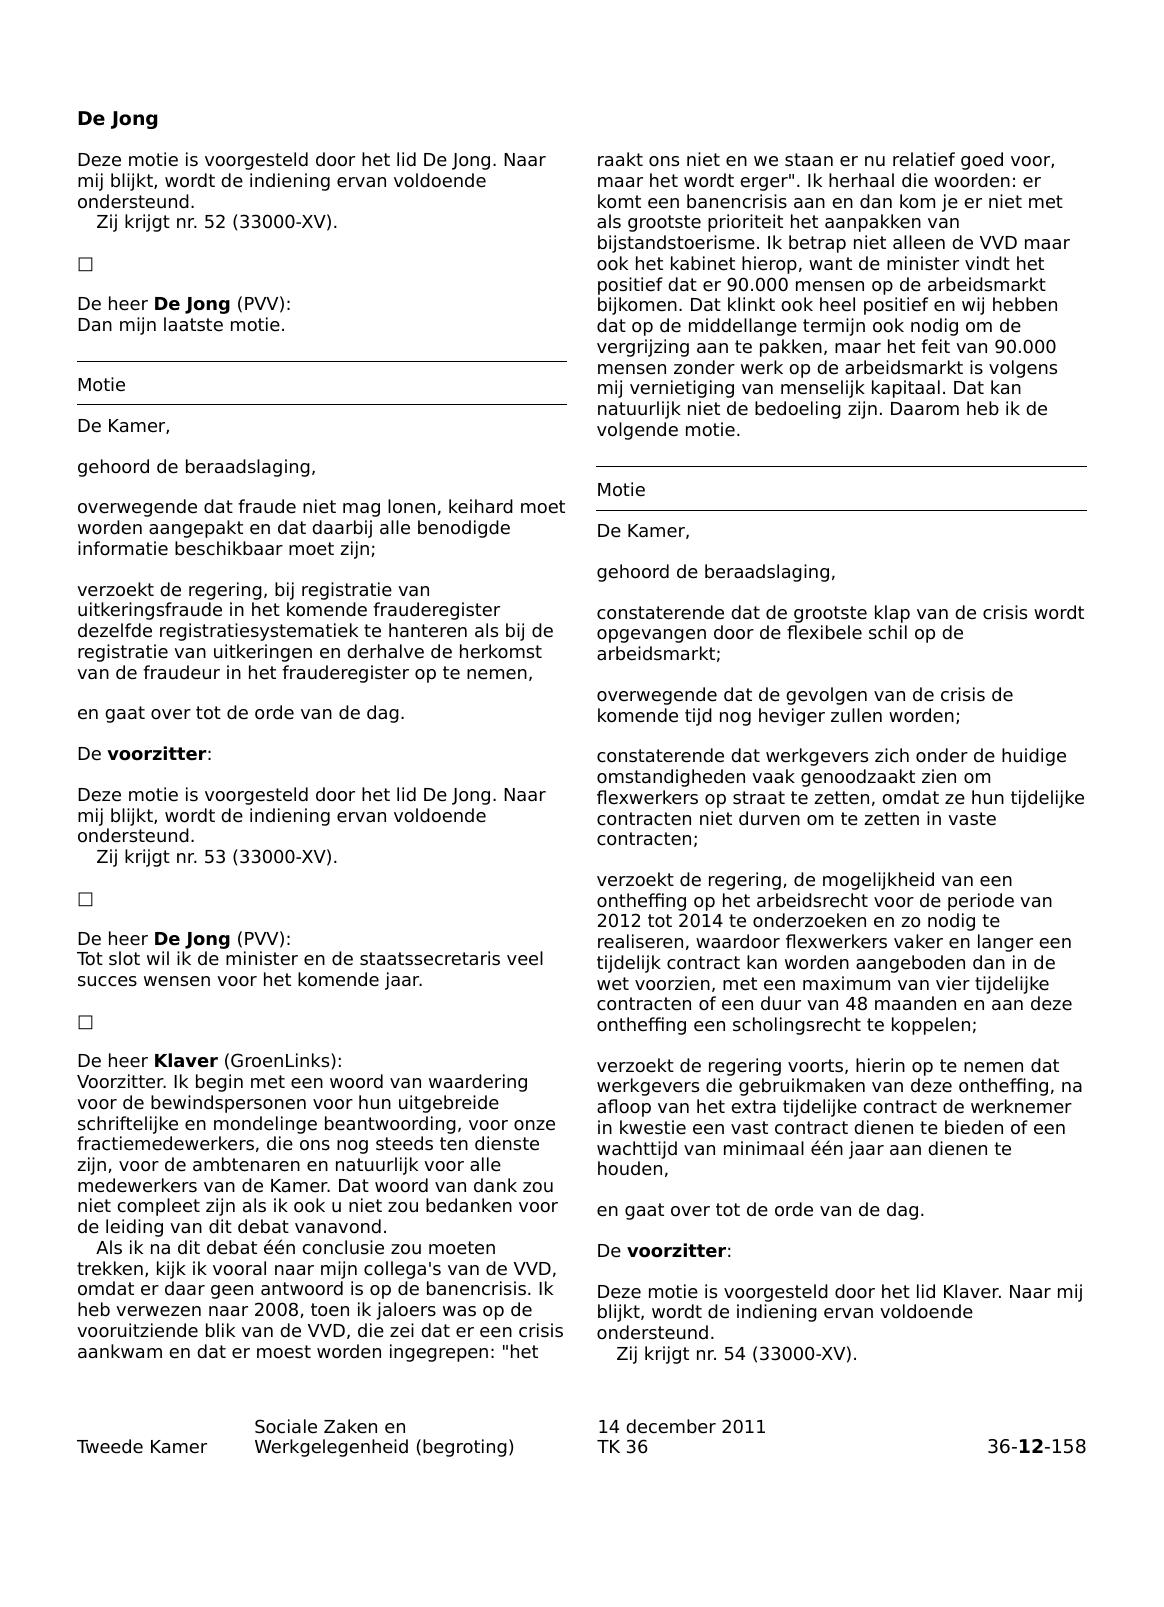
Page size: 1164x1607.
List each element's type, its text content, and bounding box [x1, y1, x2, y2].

text De heer De Jong (PVV): [77, 928, 567, 949]
text Zij krijgt nr. 52 (33000-XV). [77, 212, 567, 233]
text □ [77, 1011, 567, 1031]
text Voorzitter. Ik begin met een woord van waardering voor de bewindspersonen voor hun uitgebreide schriftelijke en mondelinge beantwoording, voor onze fractiemedewerkers, die ons nog steeds ten dienste zijn, voor de ambtenaren en natuurlijk voor alle medewerkers van de Kamer. Dat woord van dank zou niet compleet zijn als ik ook u niet zou bedanken voor de leiding van dit debat vanavond. [77, 1072, 567, 1238]
text De heer De Jong (PVV): [77, 294, 567, 314]
text Tot slot wil ik de minister en de staatssecretaris veel succes wensen voor het komende jaar. [77, 949, 567, 991]
text gehoord de beraadslaging, [77, 457, 567, 477]
text □ [77, 888, 567, 908]
text Deze motie is voorgesteld door het lid Klaver. Naar mij blijkt, wordt de indiening ervan voldoende ondersteund. [596, 1281, 1087, 1344]
text De Kamer, [596, 521, 1087, 542]
text De heer Klaver (GroenLinks): [77, 1051, 567, 1072]
text De voorzitter: [596, 1241, 1087, 1261]
text gehoord de beraadslaging, [596, 562, 1087, 582]
text overwegende dat fraude niet mag lonen, keihard moet worden aangepakt en dat daarbij alle benodigde informatie beschikbaar moet zijn; [77, 497, 567, 559]
text Zij krijgt nr. 53 (33000-XV). [77, 847, 567, 868]
text Dan mijn laatste motie. [77, 314, 567, 335]
text constaterende dat de grootste klap van de crisis wordt opgevangen door de flexibele schil op de arbeidsmarkt; [596, 602, 1087, 665]
text De voorzitter: [77, 744, 567, 765]
text verzoekt de regering, bij registratie van uitkeringsfraude in het komende frauderegister dezelfde registratiesystematiek te hanteren als bij de registratie van uitkeringen en derhalve de herkomst van de fraudeur in het frauderegister op te nemen, [77, 579, 567, 683]
text verzoekt de regering, de mogelijkheid van een ontheffing op het arbeidsrecht voor de periode van 2012 tot 2014 te onderzoeken en zo nodig te realiseren, waardoor flexwerkers vaker en langer een tijdelijk contract kan worden aangeboden dan in de wet voorzien, met een maximum van vier tijdelijke contracten of een duur van 48 maanden en aan deze ontheffing een scholingsrecht te koppelen; [596, 870, 1087, 1036]
text □ [77, 253, 567, 274]
text overwegende dat de gevolgen van de crisis de komende tijd nog heviger zullen worden; [596, 685, 1087, 726]
text Als ik na dit debat één conclusie zou moeten trekken, kijk ik vooral naar mijn collega's van de VVD, omdat er daar geen antwoord is op de banencrisis. Ik heb verwezen naar 2008, toen ik jaloers was op de vooruitziende blik van de VVD, die zei dat er een crisis aankwam en dat er moest worden ingegrepen: "het [77, 1238, 567, 1362]
text constaterende dat werkgevers zich onder de huidige omstandigheden vaak genoodzaakt zien om flexwerkers op straat te zetten, omdat ze hun tijdelijke contracten niet durven om te zetten in vaste contracten; [596, 746, 1087, 850]
text verzoekt de regering voorts, hierin op te nemen dat werkgevers die gebruikmaken van deze ontheffing, na afloop van het extra tijdelijke contract de werknemer in kwestie een vast contract dienen te bieden of een wachttijd van minimaal één jaar aan dienen te houden, [596, 1056, 1087, 1180]
text raakt ons niet en we staan er nu relatief goed voor, maar het wordt erger". Ik herhaal die woorden: er komt een banencrisis aan en dan kom je er niet met als grootste prioriteit het aanpakken van bijstandstoerisme. Ik betrap niet alleen de VVD maar ook het kabinet hierop, want de minister vindt het positief dat er 90.000 mensen op de arbeidsmarkt bijkomen. Dat klinkt ook heel positief en wij hebben dat op de middellange termijn ook nodig om de vergrijzing aan te pakken, maar het feit van 90.000 mensen zonder werk op de arbeidsmarkt is volgens mij vernietiging van menselijk kapitaal. Dat kan natuurlijk niet de bedoeling zijn. Daarom heb ik de volgende motie. [596, 150, 1087, 440]
text Zij krijgt nr. 54 (33000-XV). [596, 1344, 1087, 1364]
text en gaat over tot de orde van de dag. [596, 1200, 1087, 1221]
text Motie [596, 480, 1087, 501]
text Deze motie is voorgesteld door het lid De Jong. Naar mij blijkt, wordt de indiening ervan voldoende ondersteund. [77, 150, 567, 212]
text en gaat over tot de orde van de dag. [77, 703, 567, 724]
text Deze motie is voorgesteld door het lid De Jong. Naar mij blijkt, wordt de indiening ervan voldoende ondersteund. [77, 785, 567, 847]
text Motie [77, 375, 567, 396]
text De Kamer, [77, 416, 567, 437]
